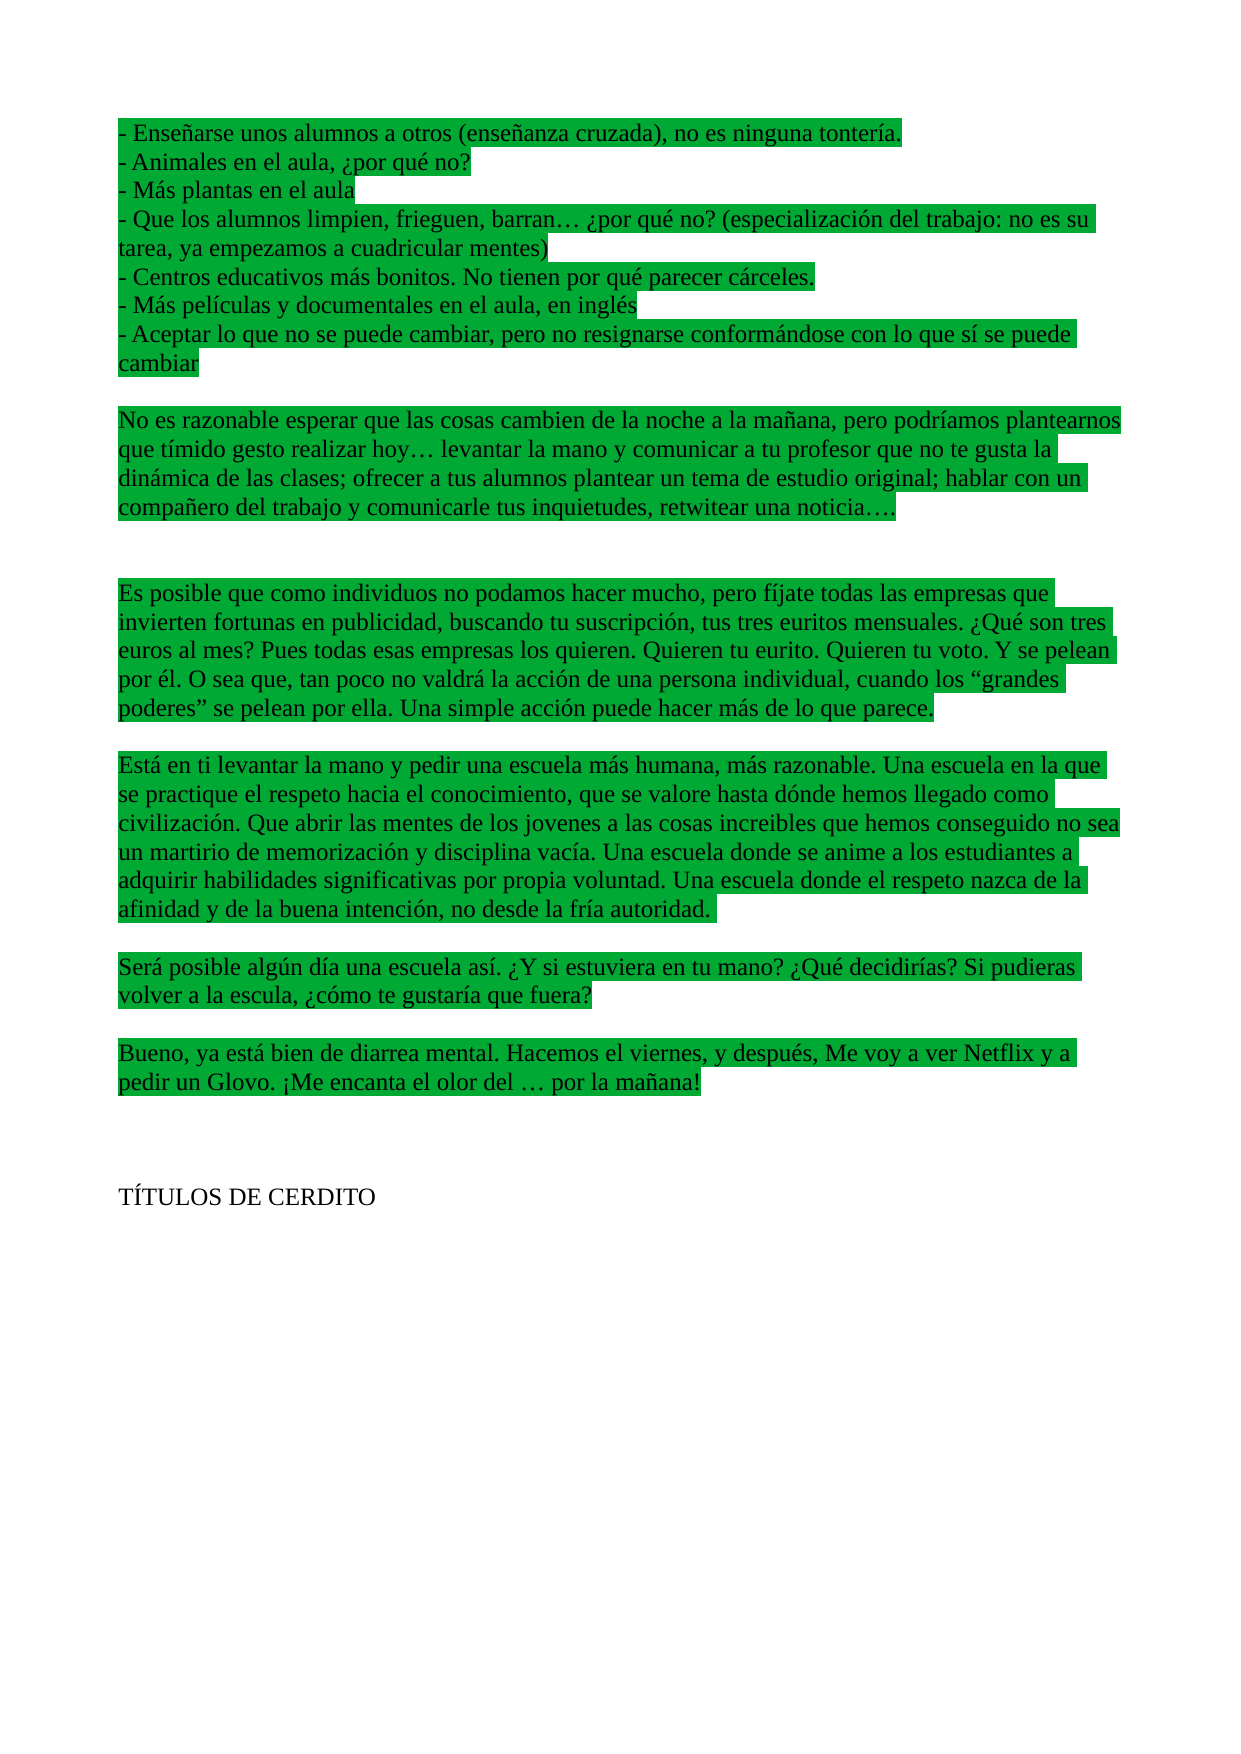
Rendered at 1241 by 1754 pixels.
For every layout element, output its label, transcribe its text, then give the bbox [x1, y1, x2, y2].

text Está en ti levantar la mano y pedir una escuela más humana, más razonable. Una escuela en la que se practique el respeto hacia el conocimiento, que se valore hasta dónde hemos llegado como civilización. Que abrir las mentes de los jovenes a las cosas increibles que hemos conseguido no sea un martirio de memorización y disciplina vacía. Una escuela donde se anime a los estudiantes a adquirir habilidades significativas por propia voluntad. Una escuela donde el respeto nazca de la afinidad y de la buena intención, no desde la fría autoridad. [118, 751, 1122, 923]
text - Enseñarse unos alumnos a otros (enseñanza cruzada), no es ninguna tontería. [118, 118, 1122, 147]
text TÍTULOS DE CERDITO [118, 1182, 1122, 1211]
text Bueno, ya está bien de diarrea mental. Hacemos el viernes, y después, Me voy a ver Netflix y a pedir un Glovo. ¡Me encanta el olor del … por la mañana! [118, 1038, 1122, 1096]
text No es razonable esperar que las cosas cambien de la noche a la mañana, pero podríamos plantearnos que tímido gesto realizar hoy… levantar la mano y comunicar a tu profesor que no te gusta la dinámica de las clases; ofrecer a tus alumnos plantear un tema de estudio original; hablar con un compañero del trabajo y comunicarle tus inquietudes, retwitear una noticia…. [118, 406, 1122, 521]
text - Más plantas en el aula [118, 176, 1122, 204]
text - Aceptar lo que no se puede cambiar, pero no resignarse conformándose con lo que sí se puede cambiar [118, 319, 1122, 377]
text Será posible algún día una escuela así. ¿Y si estuviera en tu mano? ¿Qué decidirías? Si pudieras volver a la escula, ¿cómo te gustaría que fuera? [118, 952, 1122, 1009]
text - Más películas y documentales en el aula, en inglés [118, 291, 1122, 319]
text - Que los alumnos limpien, frieguen, barran… ¿por qué no? (especialización del trabajo: no es su tarea, ya empezamos a cuadricular mentes) [118, 204, 1122, 262]
text - Centros educativos más bonitos. No tienen por qué parecer cárceles. [118, 262, 1122, 291]
text - Animales en el aula, ¿por qué no? [118, 147, 1122, 176]
text Es posible que como individuos no podamos hacer mucho, pero fíjate todas las empresas que invierten fortunas en publicidad, buscando tu suscripción, tus tres euritos mensuales. ¿Qué son tres euros al mes? Pues todas esas empresas los quieren. Quieren tu eurito. Quieren tu voto. Y se pelean por él. O sea que, tan poco no valdrá la acción de una persona individual, cuando los “grandes poderes” se pelean por ella. Una simple acción puede hacer más de lo que parece. [118, 578, 1122, 722]
